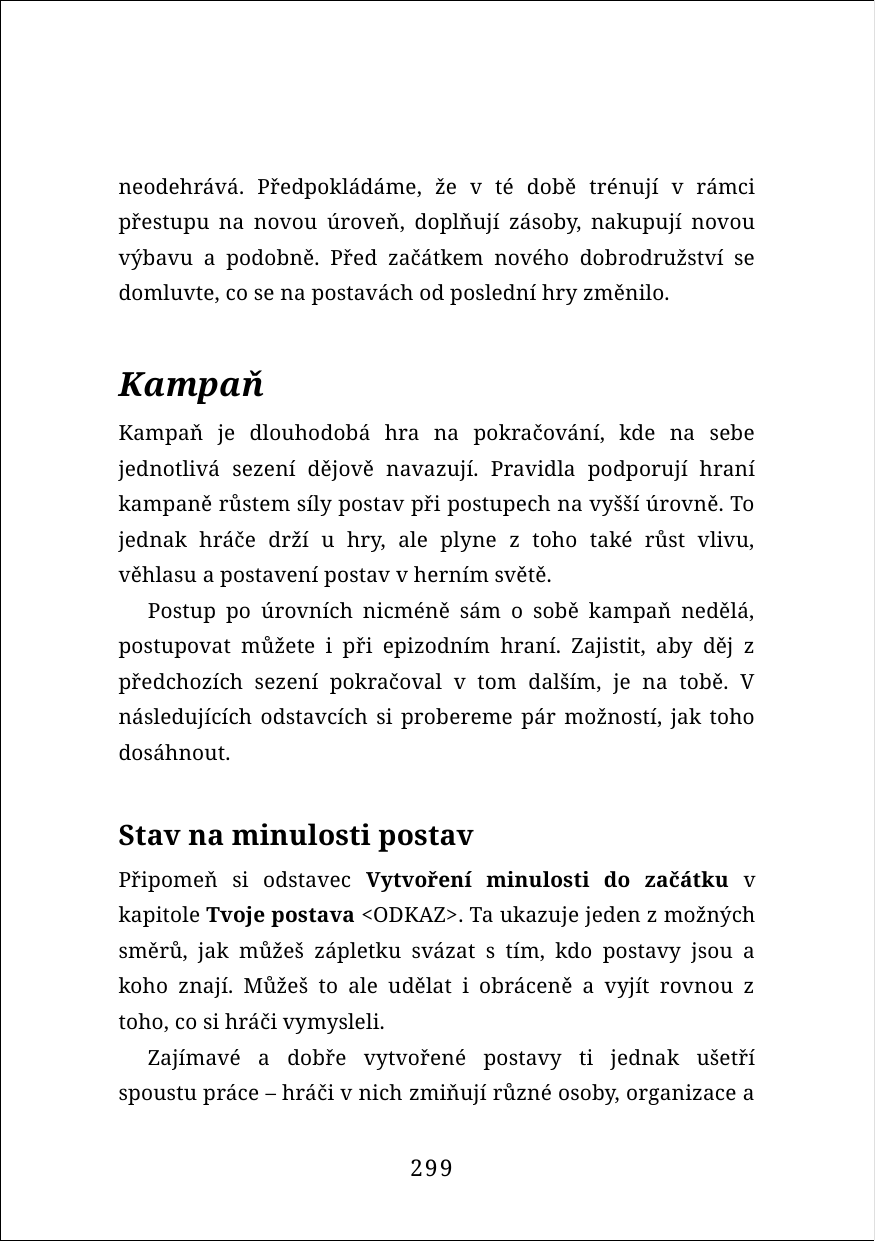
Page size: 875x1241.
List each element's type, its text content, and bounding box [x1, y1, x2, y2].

text Kampaň je dlouhodobá hra na pokračování, kde na sebe jednotlivá sezení dějově navazují. Pravidla podporují hraní kampaně růstem síly postav při postupech na vyšší úrovně. To jednak hráče drží u hry, ale plyne z toho také růst vlivu, věhlasu a postavení postav v herním světě. Postup po úrovních nicméně sám o sobě kampaň nedělá, postupovat můžete i při epizodním hraní. Zajistit, aby děj z předchozích sezení pokračoval v tom dalším, je na tobě. V následujících odstavcích si probereme pár možností, jak toho dosáhnout. [118, 418, 756, 766]
text neodehrává. Předpokládáme, že v té době trénují v rámci přestupu na novou úroveň, doplňují zásoby, nakupují novou výbavu a podobně. Před začátkem nového dobrodružství se domluvte, co se na postavách od poslední hry změnilo. [118, 172, 756, 307]
text Připomeň si odstavec Vytvoření minulosti do začátku v kapitole Tvoje postava <ODKAZ>. Ta ukazuje jeden z možných směrů, jak můžeš zápletku svázat s tím, kdo postavy jsou a koho znají. Můžeš to ale udělat i obráceně a vyjít rovnou z toho, co si hráči vymysleli. Zajímavé a dobře vytvořené postavy ti jednak ušetří spoustu práce – hráči v nich zmiňují různé osoby, organizace a [118, 865, 756, 1107]
subtitle Stav na minulosti postav [118, 815, 756, 853]
subtitle Kampaň [118, 361, 756, 407]
